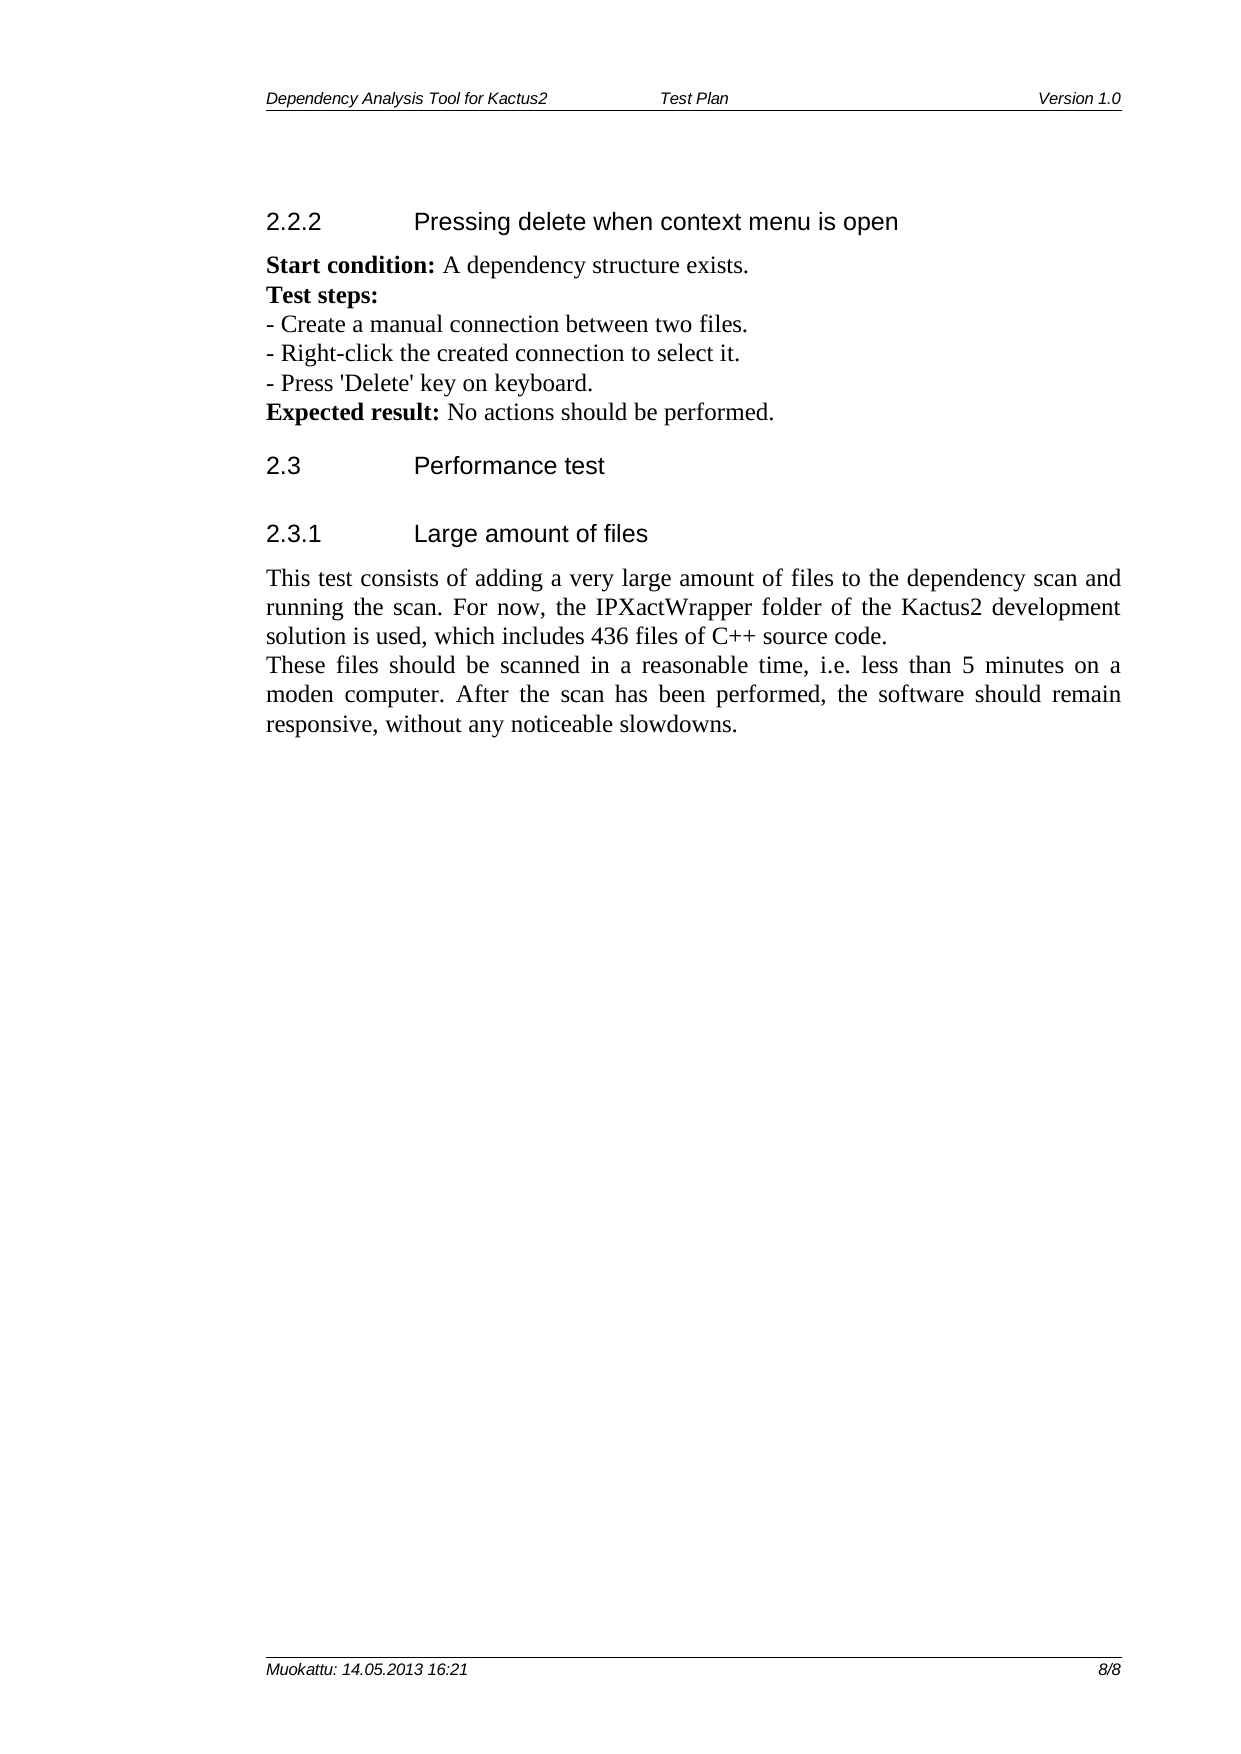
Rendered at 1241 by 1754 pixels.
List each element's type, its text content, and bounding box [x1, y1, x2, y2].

text These files should be scanned in a reasonable time, i.e. less than 5 minutes on a moden computer. After the scan has been performed, the software should remain responsive, without any noticeable slowdowns. [266, 650, 1122, 737]
text Test steps: [266, 280, 1122, 309]
subtitle Large amount of files [266, 519, 1122, 548]
text Expected result: No actions should be performed. [266, 397, 1122, 426]
text This test consists of adding a very large amount of files to the dependency scan and running the scan. For now, the IPXactWrapper folder of the Kactus2 development solution is used, which includes 436 files of C++ source code. [266, 563, 1122, 650]
text - Create a manual connection between two files. [266, 309, 1122, 338]
subtitle Performance test [266, 451, 1122, 480]
text Start condition: A dependency structure exists. [266, 250, 1122, 279]
subtitle Pressing delete when context menu is open [266, 207, 1122, 236]
text - Right-click the created connection to select it. [266, 338, 1122, 367]
text - Press 'Delete' key on keyboard. [266, 367, 1122, 397]
